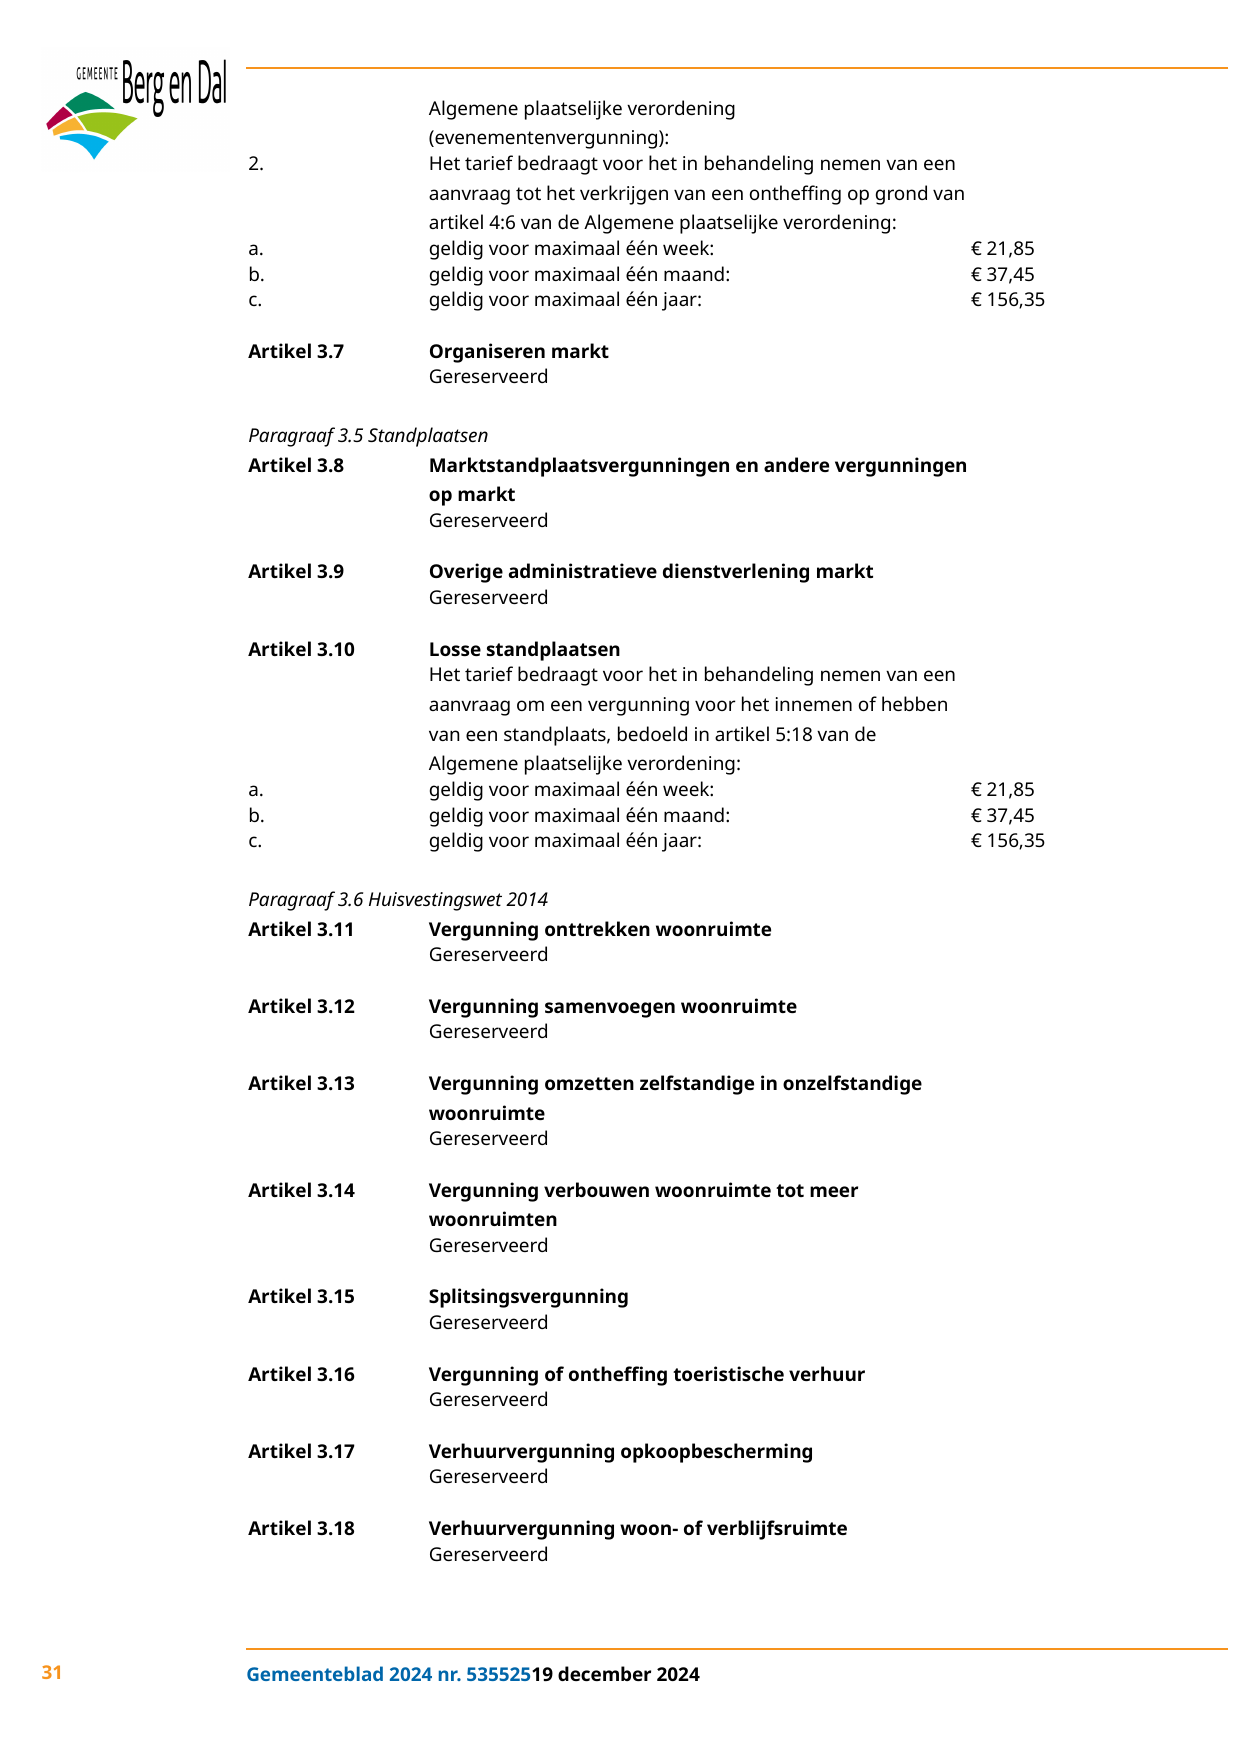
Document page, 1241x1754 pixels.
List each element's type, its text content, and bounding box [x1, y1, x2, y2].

table_cell [429, 312, 971, 338]
table_cell [429, 1490, 971, 1515]
table_cell geldig voor maximaal één jaar: [429, 286, 971, 312]
text Paragraaf 3.5 Standplaatsen [248, 422, 1152, 448]
table_cell [429, 610, 971, 636]
table_cell Artikel 3.10 [248, 636, 429, 662]
table_cell [971, 1412, 1152, 1438]
table_header [971, 916, 1152, 941]
table_cell € 21,85 [971, 776, 1152, 802]
table_cell Het tarief bedraagt voor het in behandeling nemen van een aanvraag tot het verkrijgen van een ontheffing op grond van artikel 4:6 van de Algemene plaatselijke verordening: [429, 150, 971, 235]
picture [41, 47, 231, 172]
table_cell [971, 993, 1152, 1019]
table_cell Splitsingsvergunning [429, 1284, 971, 1309]
text Paragraaf 3.6 Huisvestingswet 2014 [248, 886, 1152, 912]
table_cell Artikel 3.17 [248, 1438, 429, 1464]
table_cell € 21,85 [971, 235, 1152, 261]
table_cell [248, 1258, 429, 1284]
table_cell Overige administratieve dienstverlening markt [429, 559, 971, 584]
table_header Vergunning onttrekken woonruimte [429, 916, 971, 941]
table_cell € 37,45 [971, 261, 1152, 286]
table_cell [971, 1044, 1152, 1070]
table_cell Gereserveerd [429, 584, 971, 610]
table_cell [971, 533, 1152, 559]
table_cell [971, 507, 1152, 533]
table_cell [248, 941, 429, 967]
table_cell [248, 1335, 429, 1361]
table_cell [248, 1151, 429, 1177]
table_cell geldig voor maximaal één maand: [429, 261, 971, 286]
table_cell b. [248, 802, 429, 827]
table_cell [971, 150, 1152, 235]
table_cell Vergunning omzetten zelfstandige in onzelfstandige woonruimte [429, 1070, 971, 1125]
table_cell [971, 1151, 1152, 1177]
table_cell € 156,35 [971, 828, 1152, 853]
table_cell € 37,45 [971, 802, 1152, 827]
table_cell [248, 1232, 429, 1258]
table_cell [429, 533, 971, 559]
table_cell Artikel 3.18 [248, 1515, 429, 1541]
table_cell [248, 507, 429, 533]
table_cell Gereserveerd [429, 1387, 971, 1412]
table_cell [248, 584, 429, 610]
table_cell [248, 1044, 429, 1070]
table_cell geldig voor maximaal één week: [429, 776, 971, 802]
table_cell € 156,35 [971, 286, 1152, 312]
table_cell [429, 1258, 971, 1284]
table_cell [429, 967, 971, 993]
table_cell b. [248, 261, 429, 286]
table_cell Vergunning verbouwen woonruimte tot meer woonruimten [429, 1177, 971, 1232]
table_cell [971, 584, 1152, 610]
table_cell [248, 662, 429, 776]
table_cell Gereserveerd [429, 1309, 971, 1335]
table_cell [248, 1464, 429, 1489]
table_cell [248, 1490, 429, 1515]
table_cell [971, 364, 1152, 389]
table_cell Organiseren markt [429, 338, 971, 364]
table_cell [248, 533, 429, 559]
table_cell [971, 941, 1152, 967]
table_cell Artikel 3.7 [248, 338, 429, 364]
table_cell [248, 1125, 429, 1151]
table_cell [971, 967, 1152, 993]
table_cell [971, 636, 1152, 662]
table_cell Vergunning of ontheffing toeristische verhuur [429, 1361, 971, 1387]
table_cell [971, 1284, 1152, 1309]
table_cell [971, 1125, 1152, 1151]
table_cell [971, 1177, 1152, 1232]
table_cell Gereserveerd [429, 1464, 971, 1489]
table_cell 2. [248, 150, 429, 235]
table_cell Artikel 3.12 [248, 993, 429, 1019]
table_cell Gereserveerd [429, 1125, 971, 1151]
table_cell Gereserveerd [429, 1019, 971, 1044]
table_cell Gereserveerd [429, 941, 971, 967]
table_cell [248, 95, 429, 150]
table_header [971, 452, 1152, 507]
table_cell [971, 1541, 1152, 1567]
table_cell [971, 662, 1152, 776]
table_cell a. [248, 776, 429, 802]
table_cell Gereserveerd [429, 1541, 971, 1567]
table_cell [971, 338, 1152, 364]
table_cell c. [248, 828, 429, 853]
table_cell Gereserveerd [429, 507, 971, 533]
table_cell Gereserveerd [429, 1232, 971, 1258]
table_cell [248, 1309, 429, 1335]
table_cell Artikel 3.15 [248, 1284, 429, 1309]
table_cell [429, 1412, 971, 1438]
table_cell Verhuurvergunning woon- of verblijfsruimte [429, 1515, 971, 1541]
table_cell [971, 1232, 1152, 1258]
table_cell [971, 1309, 1152, 1335]
table_cell [971, 610, 1152, 636]
table_cell a. [248, 235, 429, 261]
table_cell [971, 1387, 1152, 1412]
table_cell Artikel 3.13 [248, 1070, 429, 1125]
table_cell [971, 95, 1152, 150]
table_cell [248, 1019, 429, 1044]
table_cell [248, 1541, 429, 1567]
table_cell [971, 1490, 1152, 1515]
table_cell geldig voor maximaal één maand: [429, 802, 971, 827]
table_cell Artikel 3.16 [248, 1361, 429, 1387]
table_cell Artikel 3.9 [248, 559, 429, 584]
table_cell [971, 1438, 1152, 1464]
table_cell [248, 312, 429, 338]
table_cell [971, 312, 1152, 338]
table_cell Algemene plaatselijke verordening (evenementenvergunning): [429, 95, 971, 150]
table_cell [248, 1387, 429, 1412]
table_cell geldig voor maximaal één jaar: [429, 828, 971, 853]
table_cell [248, 364, 429, 389]
table_cell [429, 1335, 971, 1361]
table_header Artikel 3.8 [248, 452, 429, 507]
table_cell [248, 1412, 429, 1438]
table_cell [971, 1464, 1152, 1489]
table_cell [248, 610, 429, 636]
table_cell Losse standplaatsen [429, 636, 971, 662]
table_cell [971, 1070, 1152, 1125]
table_cell [971, 1515, 1152, 1541]
table_cell geldig voor maximaal één week: [429, 235, 971, 261]
table_header Marktstandplaatsvergunningen en andere vergunningen op markt [429, 452, 971, 507]
table_cell Artikel 3.14 [248, 1177, 429, 1232]
table_cell Gereserveerd [429, 364, 971, 389]
table_cell c. [248, 286, 429, 312]
table_cell [248, 967, 429, 993]
table_cell [971, 1258, 1152, 1284]
table_cell [971, 1335, 1152, 1361]
table_cell [429, 1044, 971, 1070]
table_cell [971, 559, 1152, 584]
table_cell Verhuurvergunning opkoopbescherming [429, 1438, 971, 1464]
table_cell [971, 1019, 1152, 1044]
table_cell [429, 1151, 971, 1177]
table_cell [971, 1361, 1152, 1387]
table_cell Vergunning samenvoegen woonruimte [429, 993, 971, 1019]
table_header Artikel 3.11 [248, 916, 429, 941]
table_cell Het tarief bedraagt voor het in behandeling nemen van een aanvraag om een vergunning voor het innemen of hebben van een standplaats, bedoeld in artikel 5:18 van de Algemene plaatselijke verordening: [429, 662, 971, 776]
